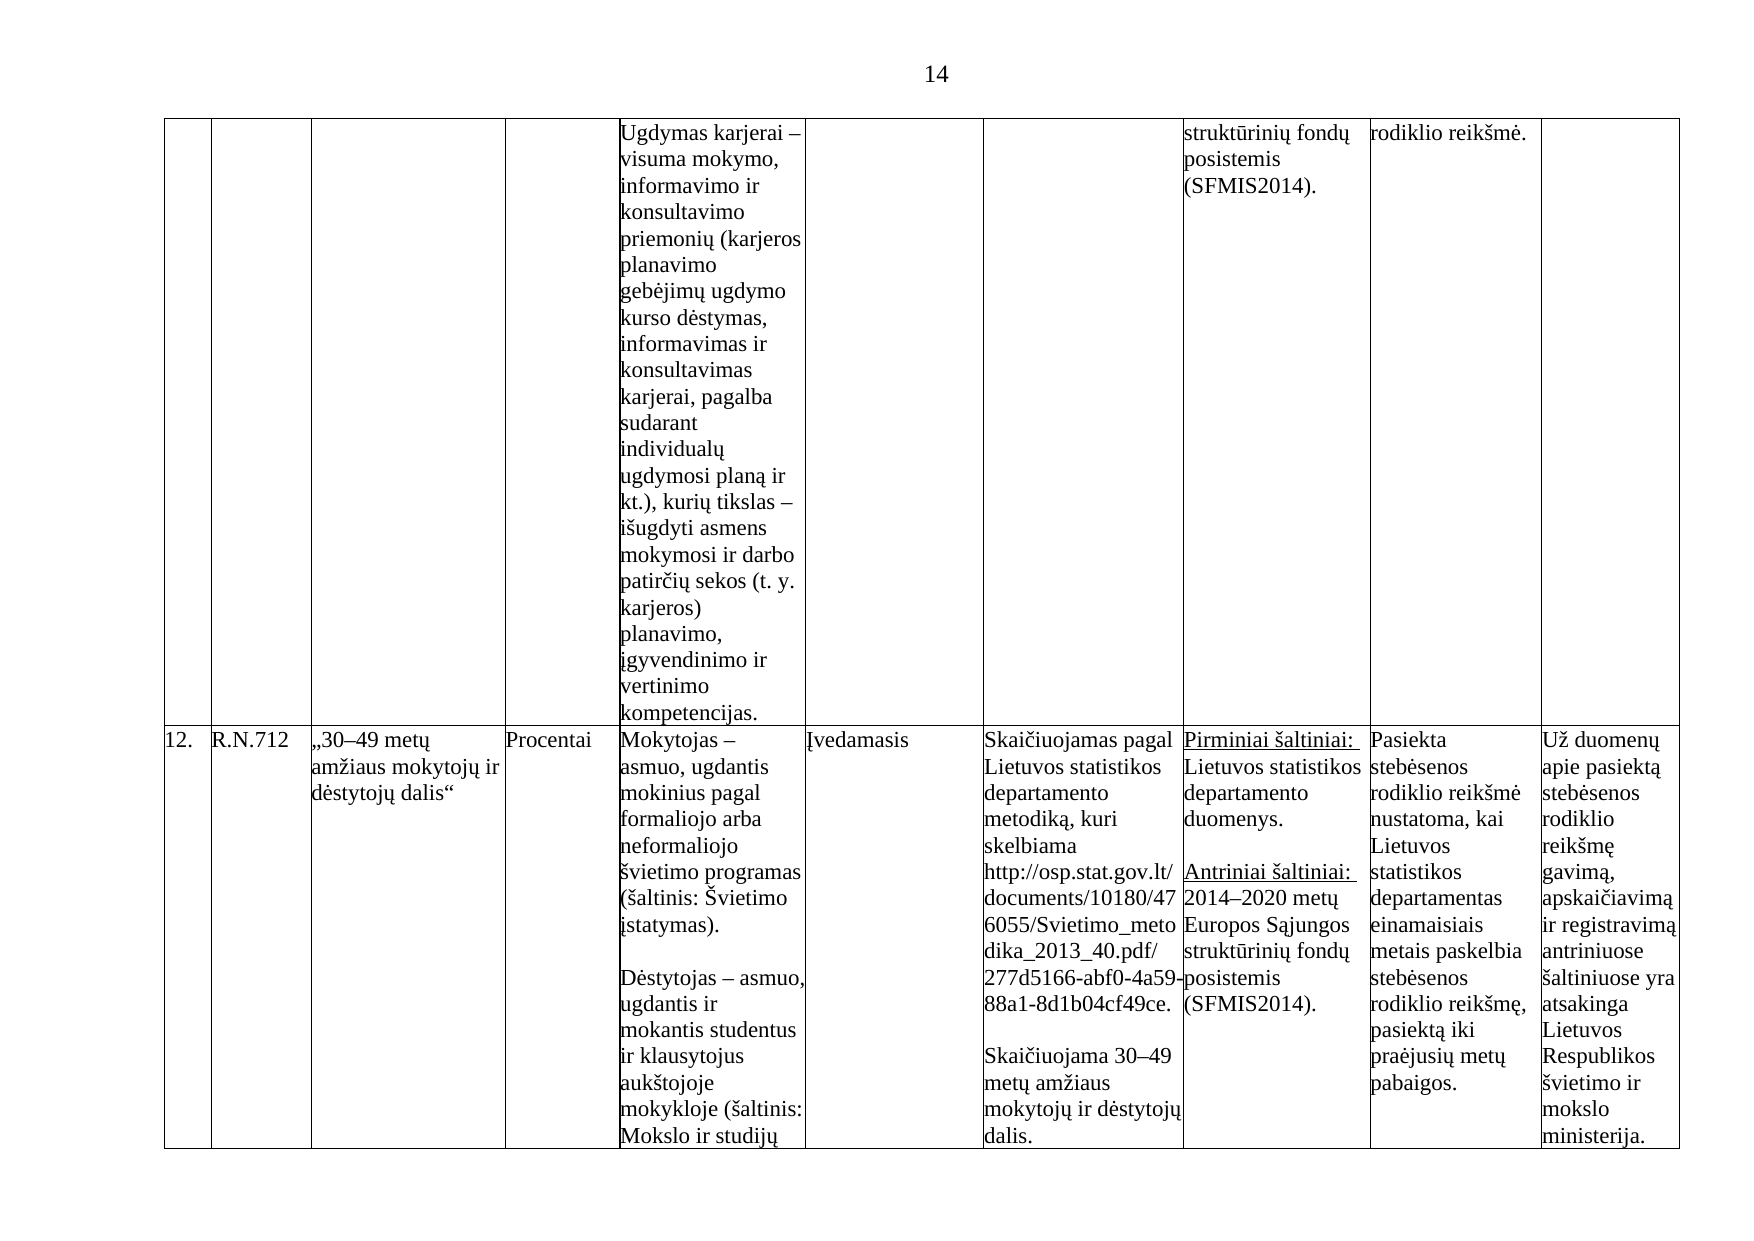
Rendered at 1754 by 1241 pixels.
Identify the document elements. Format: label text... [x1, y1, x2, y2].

table_cell rodiklio reikšmė. [1371, 119, 1541, 725]
table_cell [165, 119, 211, 725]
table_cell „30–49 metų amžiaus mokytojų ir dėstytojų dalis“ [312, 726, 505, 1148]
table_cell Mokytojas – asmuo, ugdantis mokinius pagal formaliojo arba neformaliojo švietimo programas (šaltinis: Švietimo įstatymas). Dėstytojas – asmuo, ugdantis ir mokantis studentus ir klausytojus aukštojoje mokykloje (šaltinis: Mokslo ir studijų [621, 726, 805, 1148]
table_cell [312, 119, 505, 725]
table_cell Pasiekta stebėsenos rodiklio reikšmė nustatoma, kai Lietuvos statistikos departamentas einamaisiais metais paskelbia stebėsenos rodiklio reikšmę, pasiektą iki praėjusių metų pabaigos. [1371, 726, 1541, 1148]
table_cell Pirminiai šaltiniai: Lietuvos statistikos departamento duomenys. Antriniai šaltiniai: 2014–2020 metų Europos Sąjungos struktūrinių fondų posistemis (SFMIS2014). [1184, 726, 1370, 1148]
table_cell 12. [165, 726, 211, 1148]
table_cell Už duomenų apie pasiektą stebėsenos rodiklio reikšmę gavimą, apskaičiavimą ir registravimą antriniuose šaltiniuose yra atsakinga Lietuvos Respublikos švietimo ir mokslo ministerija. [1542, 726, 1679, 1148]
table_cell Skaičiuojamas pagal Lietuvos statistikos departamento metodiką, kuri skelbiama http://osp.stat.gov.lt/documents/10180/476055/Svietimo_metodika_2013_40.pdf/277d5166-abf0-4a59-88a1-8d1b04cf49ce. Skaičiuojama 30–49 metų amžiaus mokytojų ir dėstytojų dalis. [984, 726, 1183, 1148]
table_cell Ugdymas karjerai – visuma mokymo, informavimo ir konsultavimo priemonių (karjeros planavimo gebėjimų ugdymo kurso dėstymas, informavimas ir konsultavimas karjerai, pagalba sudarant individualų ugdymosi planą ir kt.), kurių tikslas – išugdyti asmens mokymosi ir darbo patirčių sekos (t. y. karjeros) planavimo, įgyvendinimo ir vertinimo kompetencijas. [621, 119, 805, 725]
table_cell Procentai [506, 726, 619, 1148]
table_cell [212, 119, 311, 725]
table_cell [984, 119, 1183, 725]
table_cell struktūrinių fondų posistemis (SFMIS2014). [1184, 119, 1370, 725]
table_cell R.N.712 [212, 726, 311, 1148]
table_cell [806, 119, 983, 725]
table_cell Įvedamasis [806, 726, 983, 1148]
table_cell [1542, 119, 1679, 725]
table_cell [506, 119, 619, 725]
